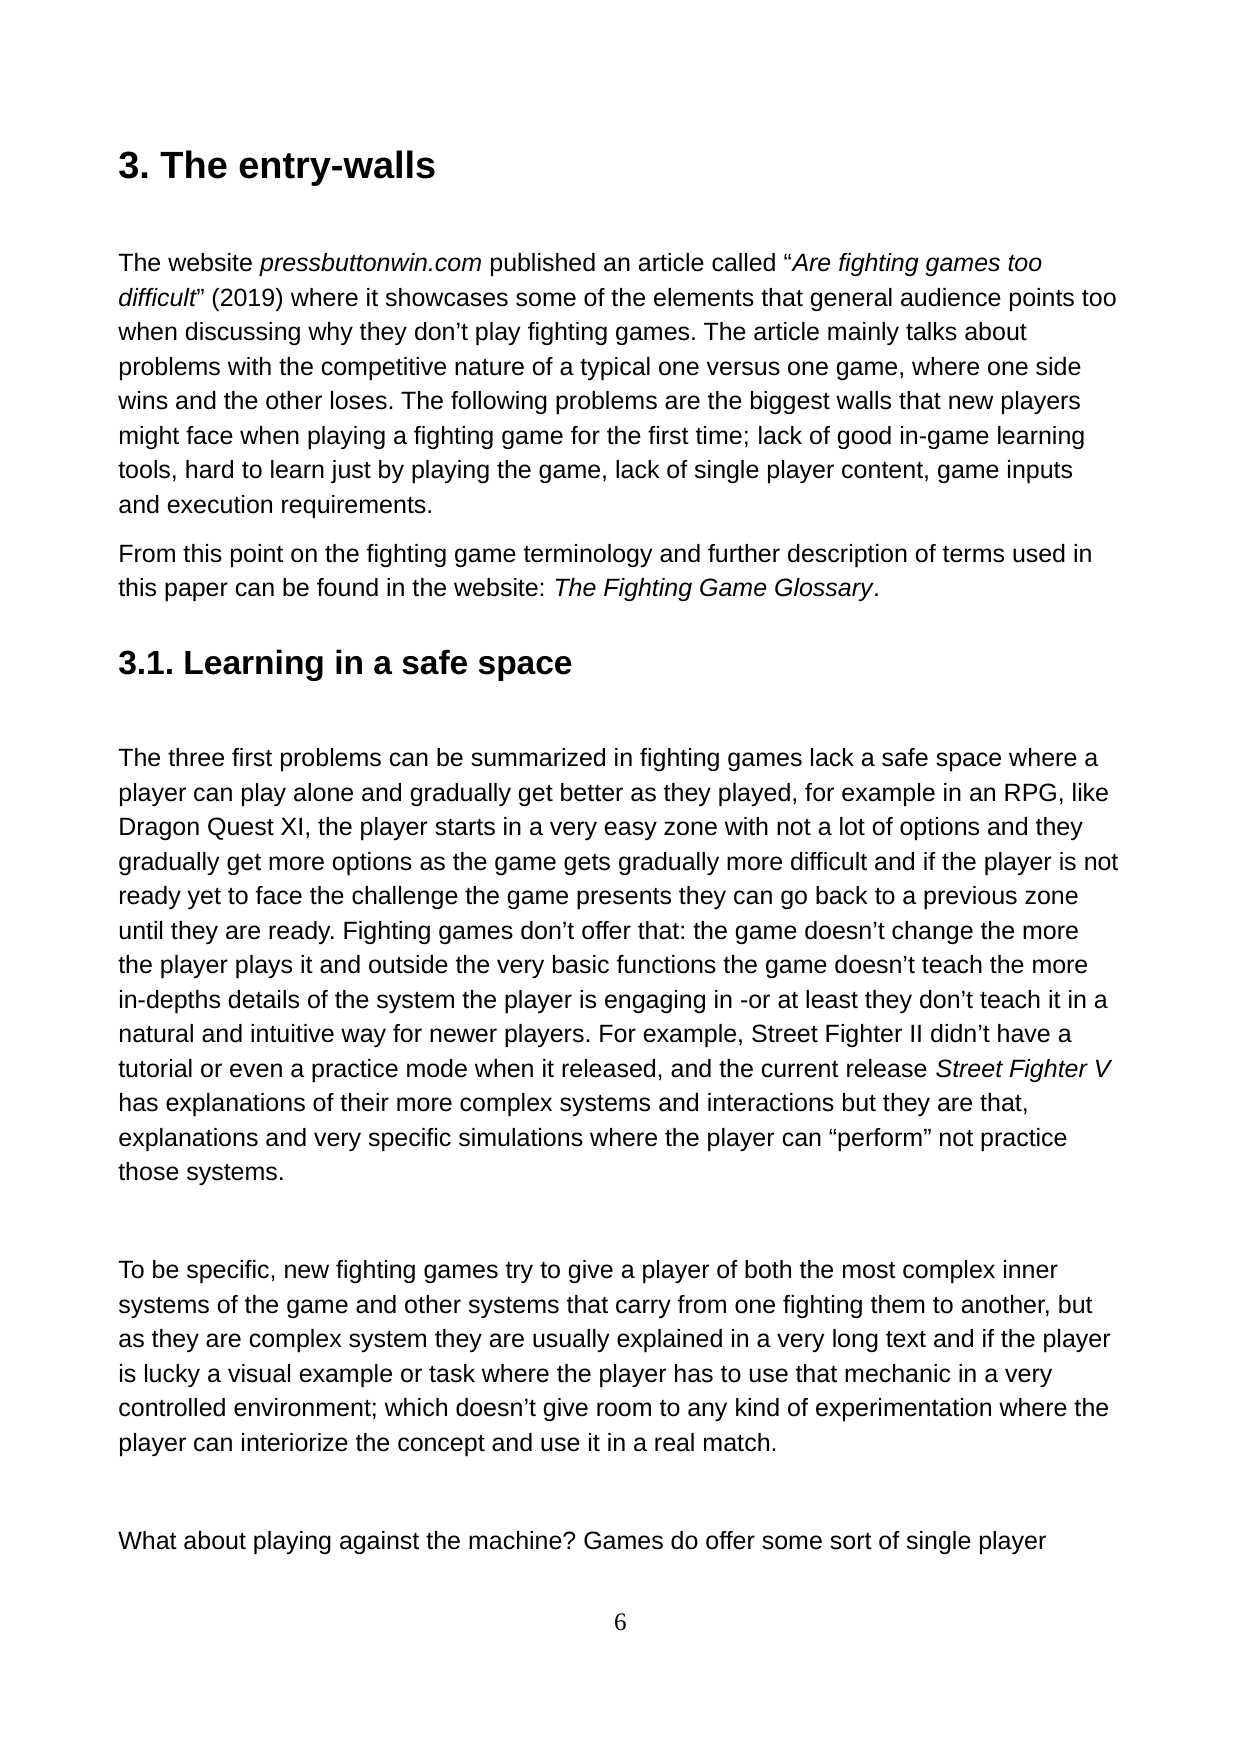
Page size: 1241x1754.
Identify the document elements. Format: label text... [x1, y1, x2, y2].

text What about playing against the machine? Games do offer some sort of single player [118, 1526, 1122, 1554]
text From this point on the fighting game terminology and further description of terms used in this paper can be found in the website: The Fighting Game Glossary. [118, 539, 1122, 602]
text The three first problems can be summarized in fighting games lack a safe space where a player can play alone and gradually get better as they played, for example in an RPG, like Dragon Quest XI, the player starts in a very easy zone with not a lot of options and they gradually get more options as the game gets gradually more difficult and if the player is not ready yet to face the challenge the game presents they can go back to a previous zone until they are ready. Fighting games don’t offer that: the game doesn’t change the more the player plays it and outside the very basic functions the game doesn’t teach the more in-depths details of the system the player is engaging in -or at least they don’t teach it in a natural and intuitive way for newer players. For example, Street Fighter II didn’t have a tutorial or even a practice mode when it released, and the current release Street Fighter V has explanations of their more complex systems and interactions but they are that, explanations and very specific simulations where the player can “perform” not practice those systems. [118, 743, 1122, 1186]
text The website pressbuttonwin.com published an article called “Are fighting games too difficult” (2019) where it showcases some of the elements that general audience points too when discussing why they don’t play fighting games. The article mainly talks about problems with the competitive nature of a typical one versus one game, where one side wins and the other loses. The following problems are the biggest walls that new players might face when playing a fighting game for the first time; lack of good in-game learning tools, hard to learn just by playing the game, lack of single player content, game inputs and execution requirements. [118, 248, 1122, 518]
subtitle 3.1. Learning in a safe space [118, 643, 1122, 682]
text To be specific, new fighting games try to give a player of both the most complex inner systems of the game and other systems that carry from one fighting them to another, but as they are complex system they are usually explained in a very long text and if the player is lucky a visual example or task where the player has to use that mechanic in a very controlled environment; which doesn’t give room to any kind of experimentation where the player can interiorize the concept and use it in a real match. [118, 1255, 1122, 1456]
subtitle 3. The entry-walls [118, 143, 1122, 187]
